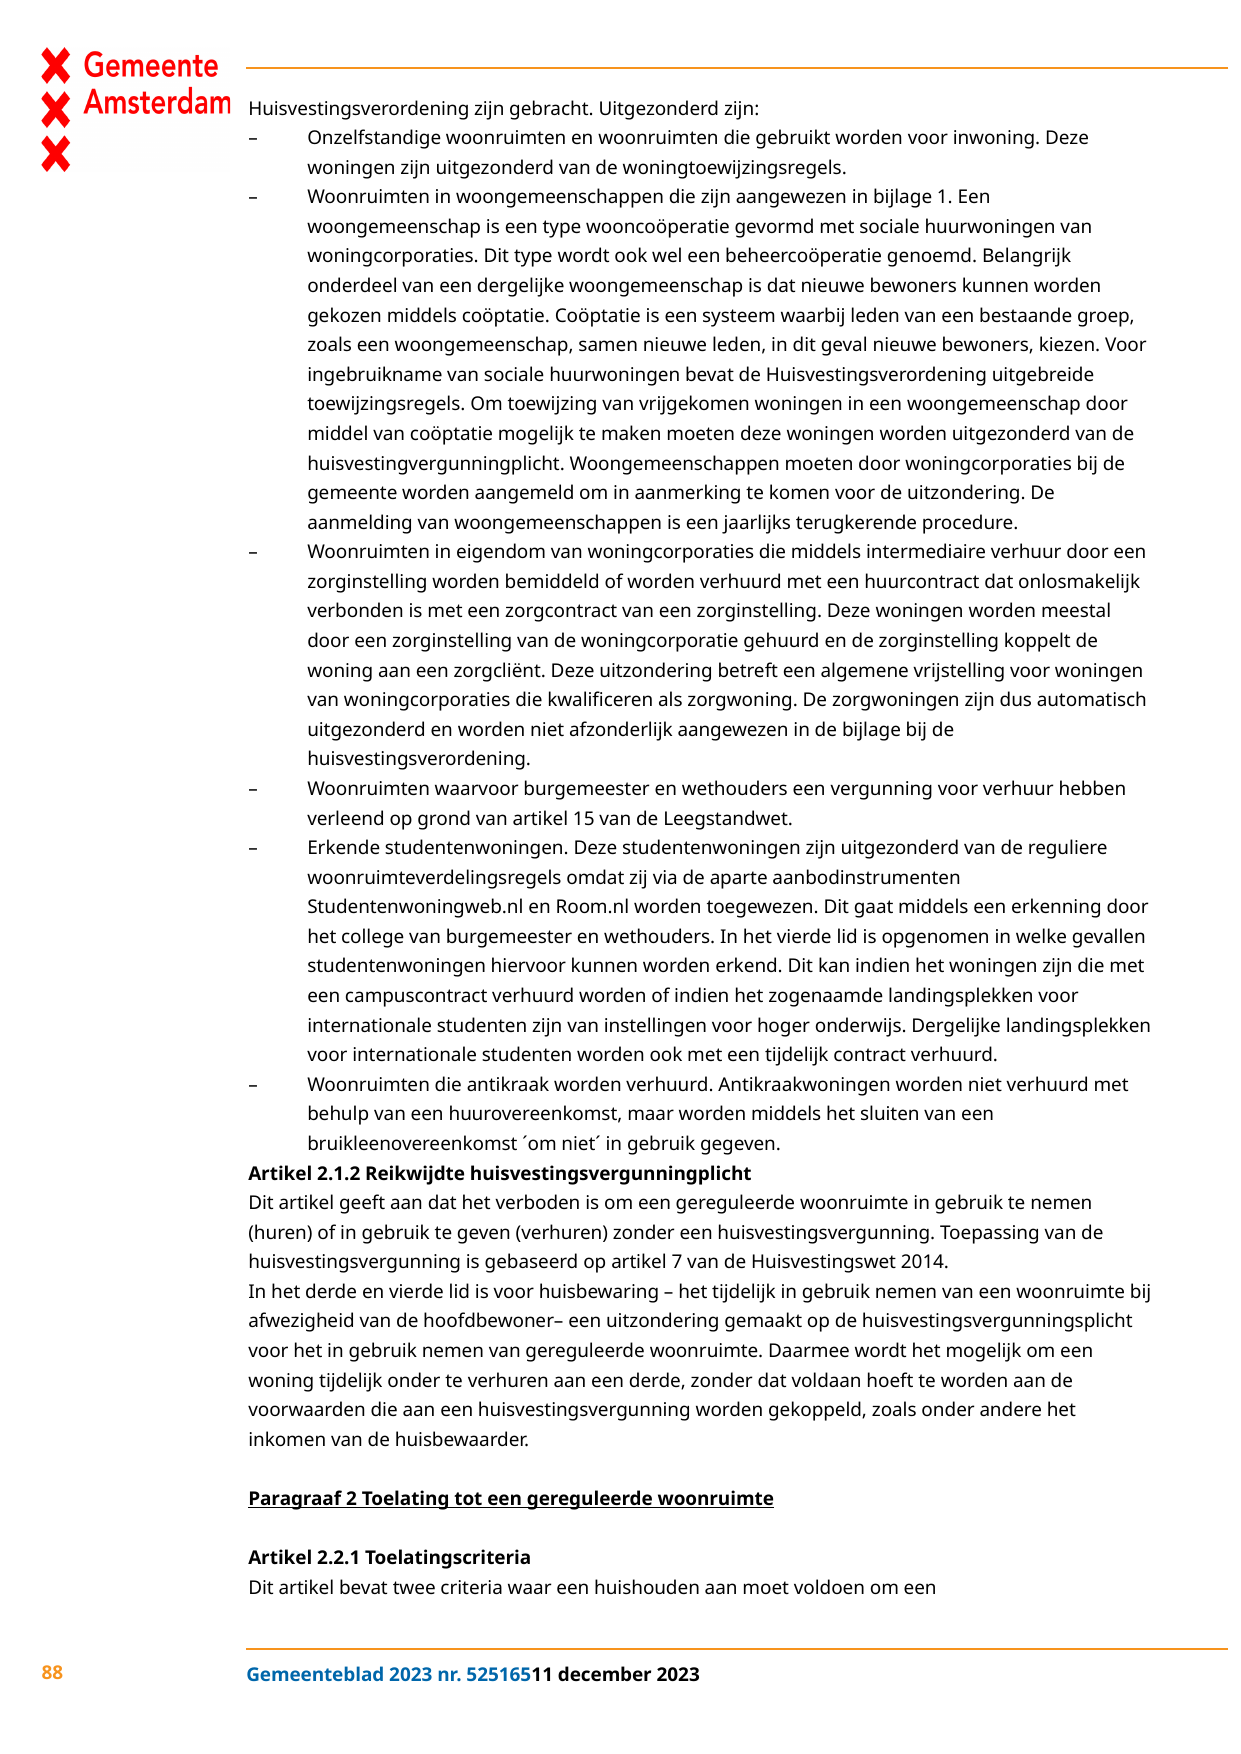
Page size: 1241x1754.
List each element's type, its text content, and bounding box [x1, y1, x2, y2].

list Erkende studentenwoningen. Deze studentenwoningen zijn uitgezonderd van de reguliere woonruimteverdelingsregels omdat zij via de aparte aanbodinstrumenten Studentenwoningweb.nl en Room.nl worden toegewezen. Dit gaat middels een erkenning door het college van burgemeester en wethouders. In het vierde lid is opgenomen in welke gevallen studentenwoningen hiervoor kunnen worden erkend. Dit kan indien het woningen zijn die met een campuscontract verhuurd worden of indien het zogenaamde landingsplekken voor internationale studenten zijn van instellingen voor hoger onderwijs. Dergelijke landingsplekken voor internationale studenten worden ook met een tijdelijk contract verhuurd. [248, 834, 1152, 1067]
text Dit artikel geeft aan dat het verboden is om een gereguleerde woonruimte in gebruik te nemen (huren) of in gebruik te geven (verhuren) zonder een huisvestingsvergunning. Toepassing van de huisvestingsvergunning is gebaseerd op artikel 7 van de Huisvestingswet 2014. [248, 1189, 1152, 1274]
list Woonruimten in eigendom van woningcorporaties die middels intermediaire verhuur door een zorginstelling worden bemiddeld of worden verhuurd met een huurcontract dat onlosmakelijk verbonden is met een zorgcontract van een zorginstelling. Deze woningen worden meestal door een zorginstelling van de woningcorporatie gehuurd en de zorginstelling koppelt de woning aan een zorgcliënt. Deze uitzondering betreft een algemene vrijstelling voor woningen van woningcorporaties die kwalificeren als zorgwoning. De zorgwoningen zijn dus automatisch uitgezonderd en worden niet afzonderlijk aangewezen in de bijlage bij de huisvestingsverordening. [248, 538, 1152, 771]
text Dit artikel bevat twee criteria waar een huishouden aan moet voldoen om een [248, 1574, 1152, 1600]
text Huisvestingsverordening zijn gebracht. Uitgezonderd zijn: [248, 95, 1152, 121]
list Woonruimten waarvoor burgemeester en wethouders een vergunning voor verhuur hebben verleend op grond van artikel 15 van de Leegstandwet. [248, 775, 1152, 831]
picture [41, 47, 231, 172]
text Artikel 2.1.2 Reikwijdte huisvestingsvergunningplicht [248, 1160, 1152, 1186]
list Woonruimten in woongemeenschappen die zijn aangewezen in bijlage 1. Een woongemeenschap is een type wooncoöperatie gevormd met sociale huurwoningen van woningcorporaties. Dit type wordt ook wel een beheercoöperatie genoemd. Belangrijk onderdeel van een dergelijke woongemeenschap is dat nieuwe bewoners kunnen worden gekozen middels coöptatie. Coöptatie is een systeem waarbij leden van een bestaande groep, zoals een woongemeenschap, samen nieuwe leden, in dit geval nieuwe bewoners, kiezen. Voor ingebruikname van sociale huurwoningen bevat de Huisvestingsverordening uitgebreide toewijzingsregels. Om toewijzing van vrijgekomen woningen in een woongemeenschap door middel van coöptatie mogelijk te maken moeten deze woningen worden uitgezonderd van de huisvestingvergunningplicht. Woongemeenschappen moeten door woningcorporaties bij de gemeente worden aangemeld om in aanmerking te komen voor de uitzondering. De aanmelding van woongemeenschappen is een jaarlijks terugkerende procedure. [248, 183, 1152, 535]
text Paragraaf 2 Toelating tot een gereguleerde woonruimte [248, 1485, 1152, 1511]
text Artikel 2.2.1 Toelatingscriteria [248, 1544, 1152, 1570]
list Onzelfstandige woonruimten en woonruimten die gebruikt worden voor inwoning. Deze woningen zijn uitgezonderd van de woningtoewijzingsregels. [248, 124, 1152, 180]
text In het derde en vierde lid is voor huisbewaring – het tijdelijk in gebruik nemen van een woonruimte bij afwezigheid van de hoofdbewoner– een uitzondering gemaakt op de huisvestingsvergunningsplicht voor het in gebruik nemen van gereguleerde woonruimte. Daarmee wordt het mogelijk om een woning tijdelijk onder te verhuren aan een derde, zonder dat voldaan hoeft te worden aan de voorwaarden die aan een huisvestingsvergunning worden gekoppeld, zoals onder andere het inkomen van de huisbewaarder. [248, 1278, 1152, 1452]
list Woonruimten die antikraak worden verhuurd. Antikraakwoningen worden niet verhuurd met behulp van een huurovereenkomst, maar worden middels het sluiten van een bruikleenovereenkomst ´om niet´ in gebruik gegeven. [248, 1071, 1152, 1156]
